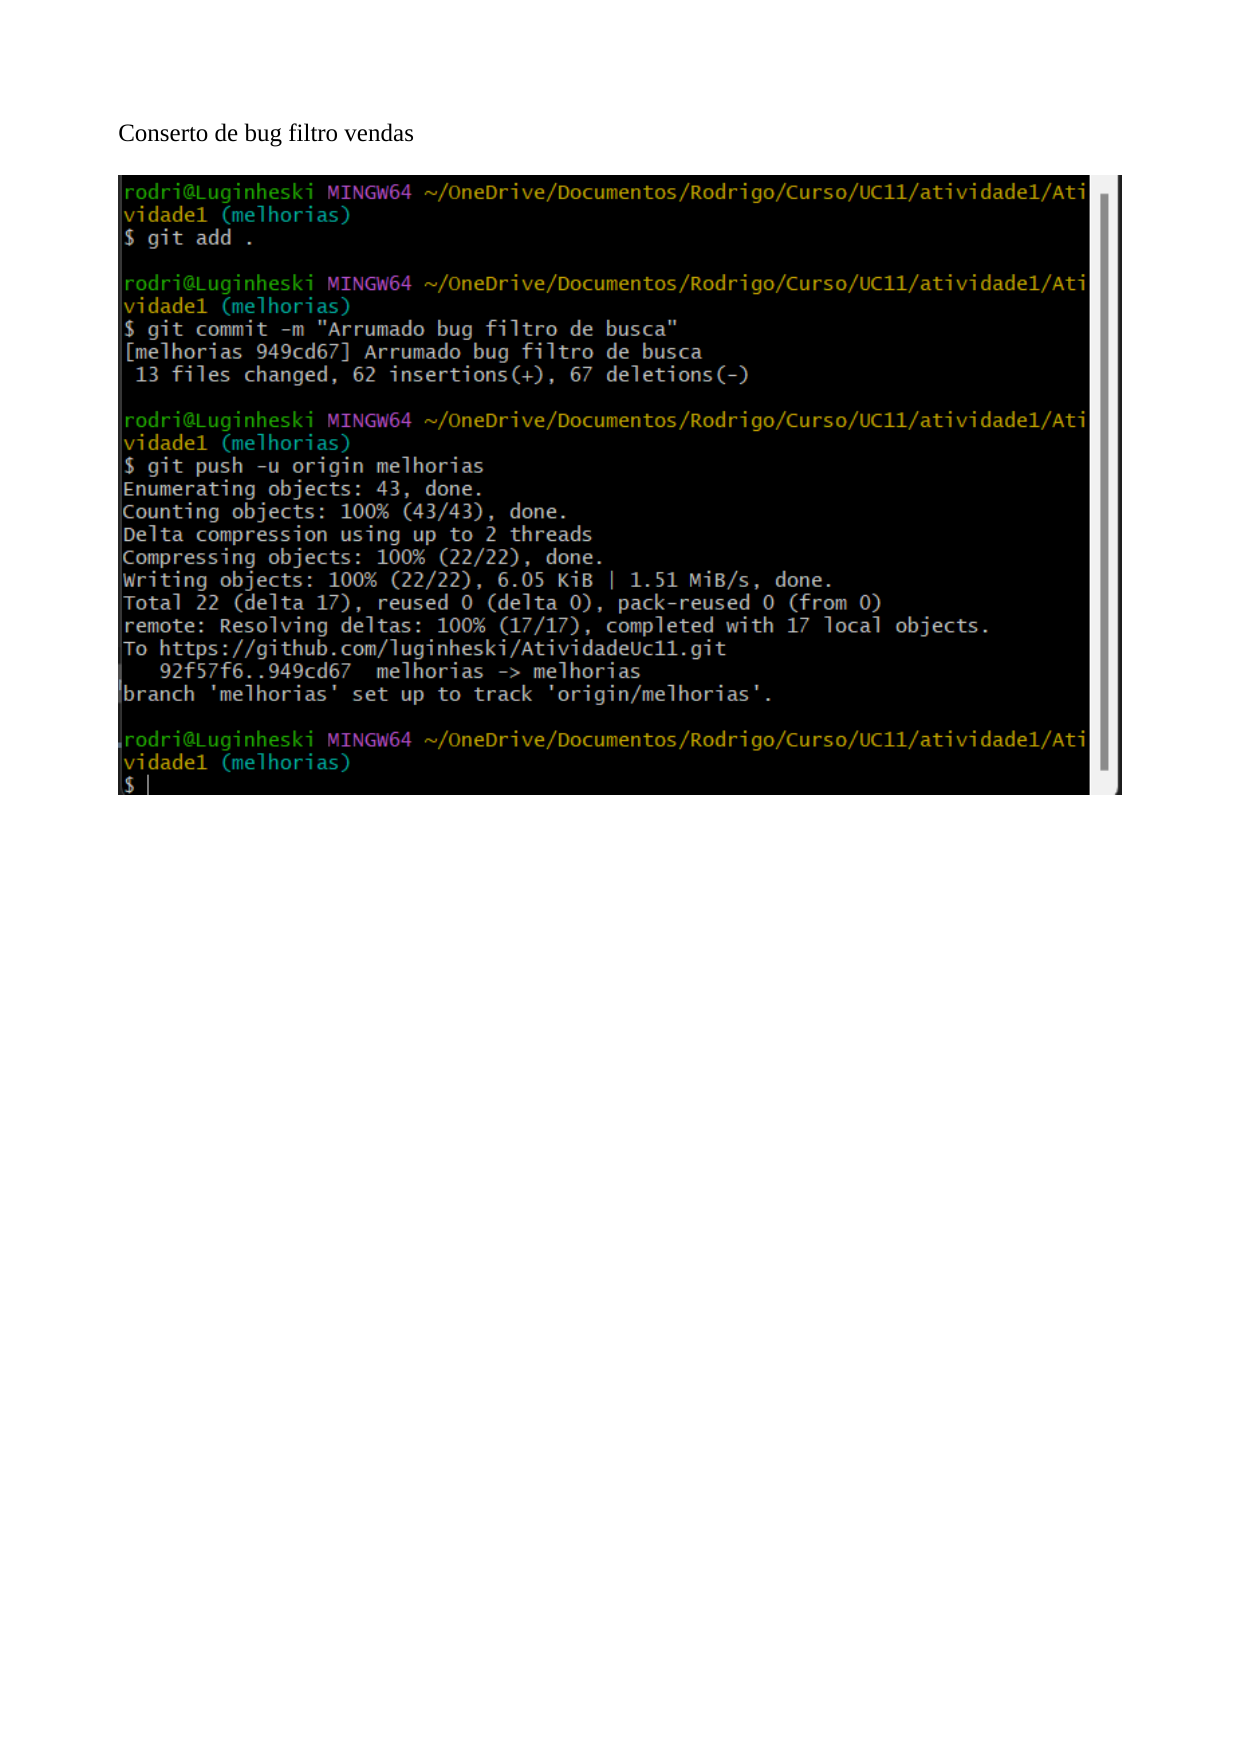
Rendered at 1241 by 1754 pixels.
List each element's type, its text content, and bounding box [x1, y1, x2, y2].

picture [118, 175, 1122, 795]
text Conserto de bug filtro vendas [118, 118, 1122, 147]
